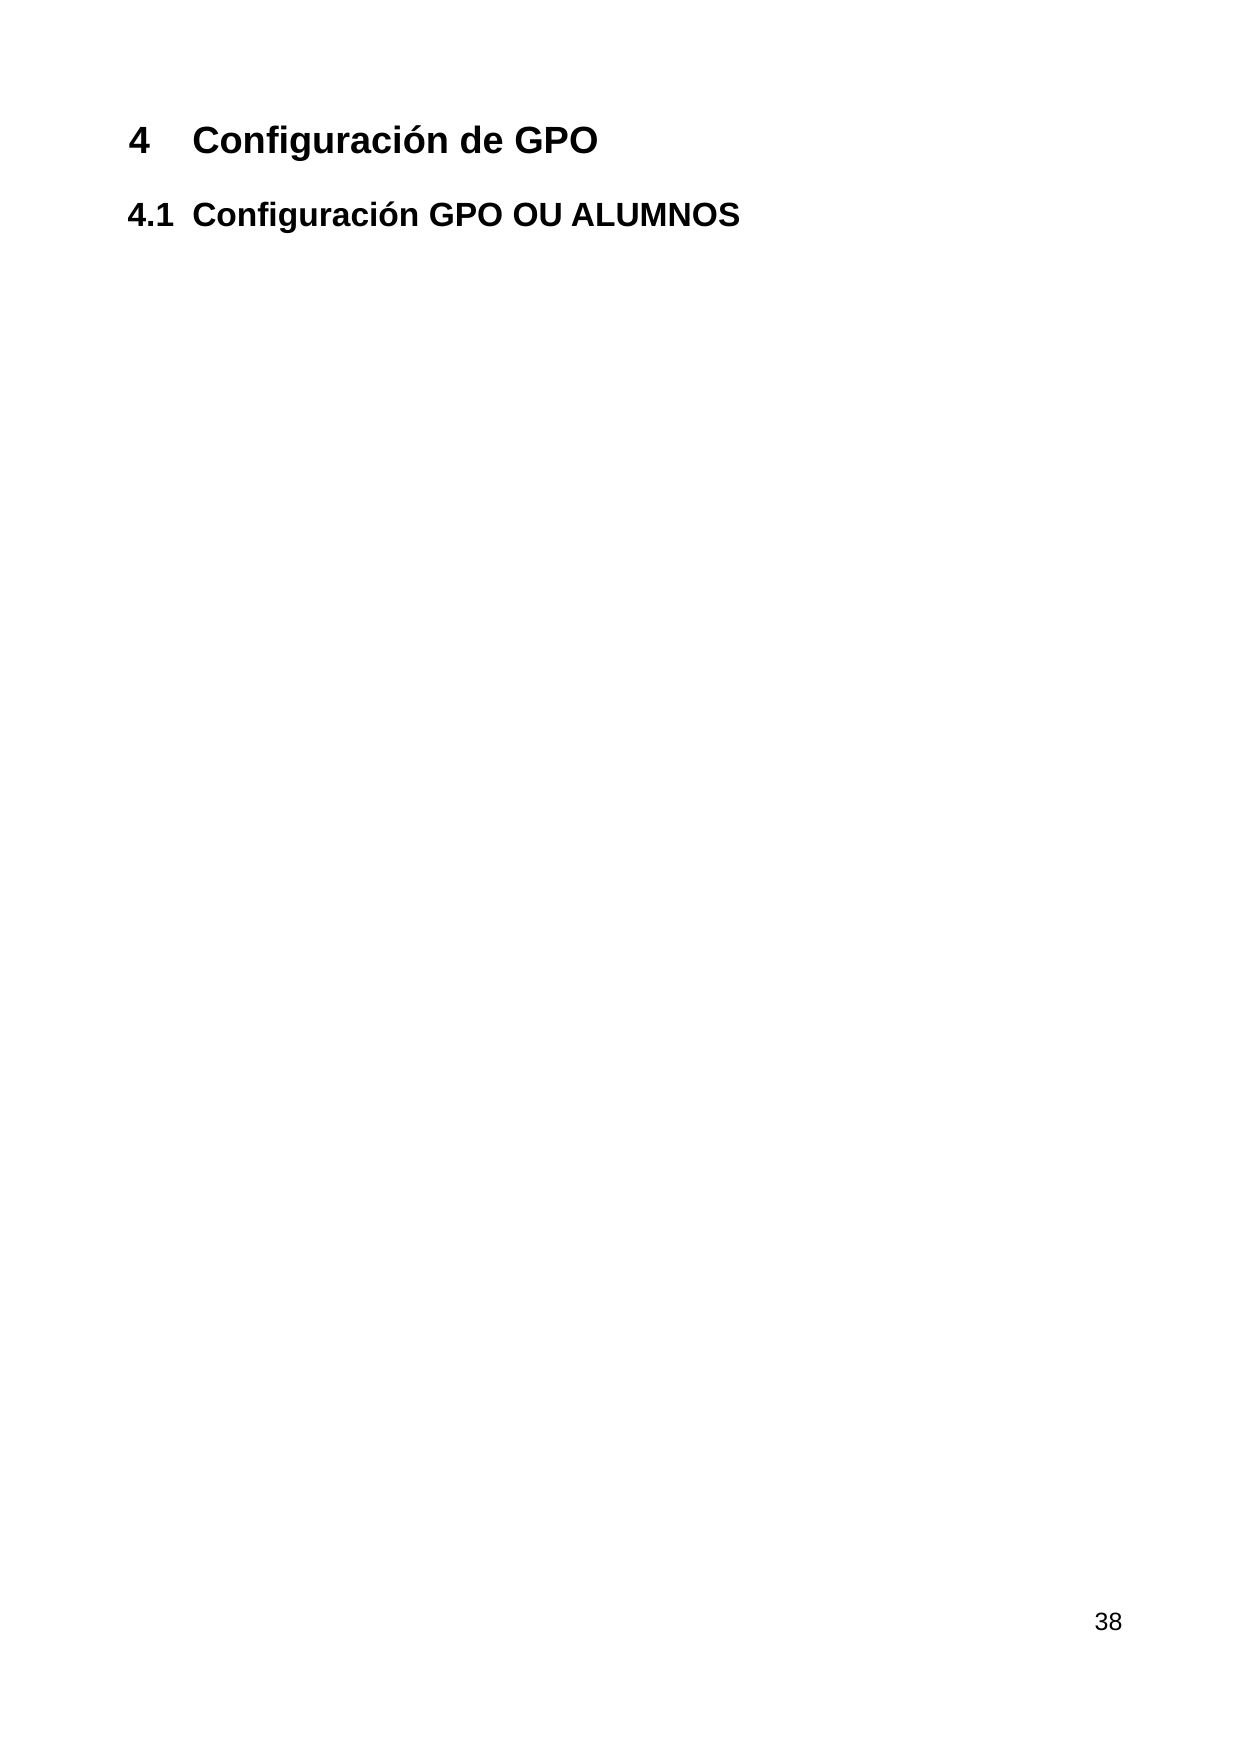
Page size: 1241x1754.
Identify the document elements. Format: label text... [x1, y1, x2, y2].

subtitle Configuración de GPO [118, 118, 1122, 162]
subtitle Configuración GPO OU ALUMNOS [118, 195, 1122, 234]
